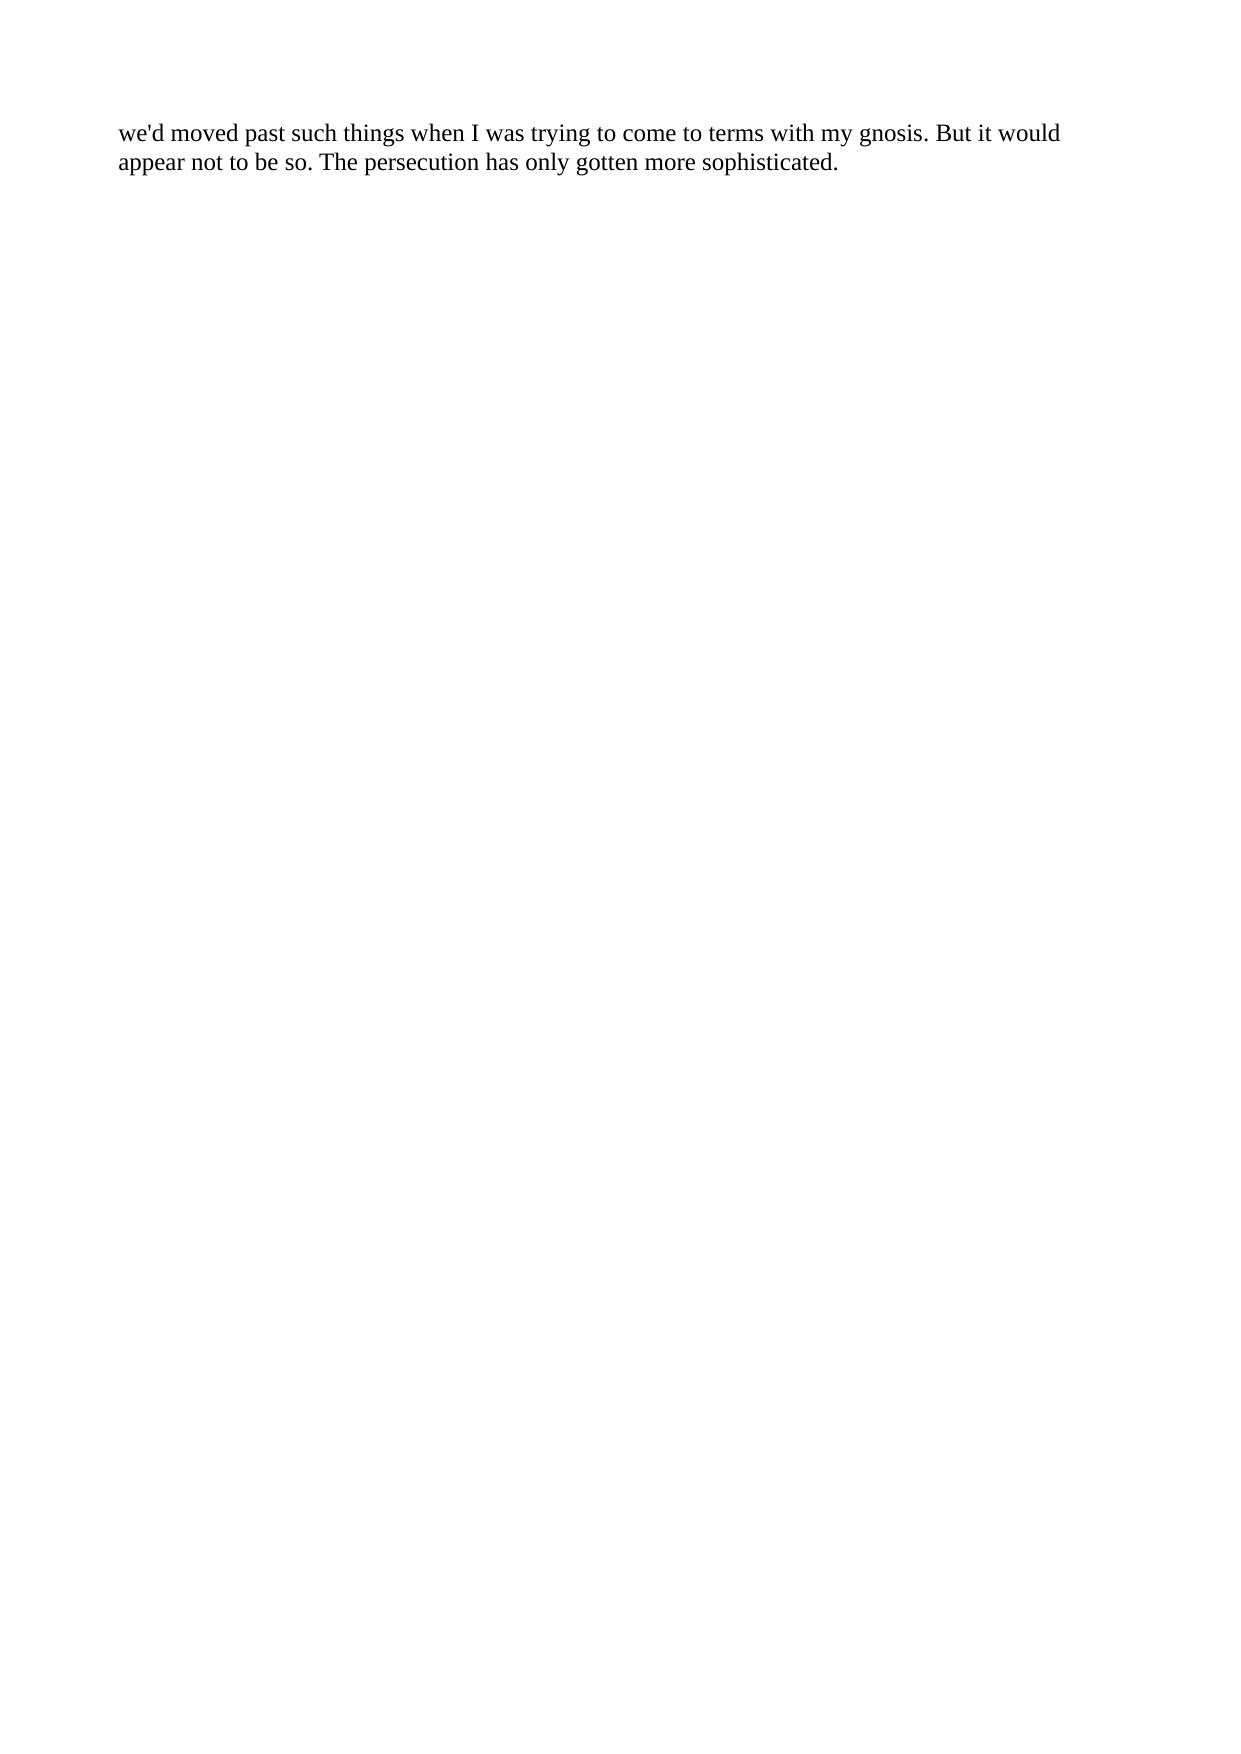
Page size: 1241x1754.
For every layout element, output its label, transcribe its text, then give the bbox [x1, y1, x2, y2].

text we'd moved past such things when I was trying to come to terms with my gnosis. But it would appear not to be so. The persecution has only gotten more sophisticated. [118, 118, 1122, 176]
